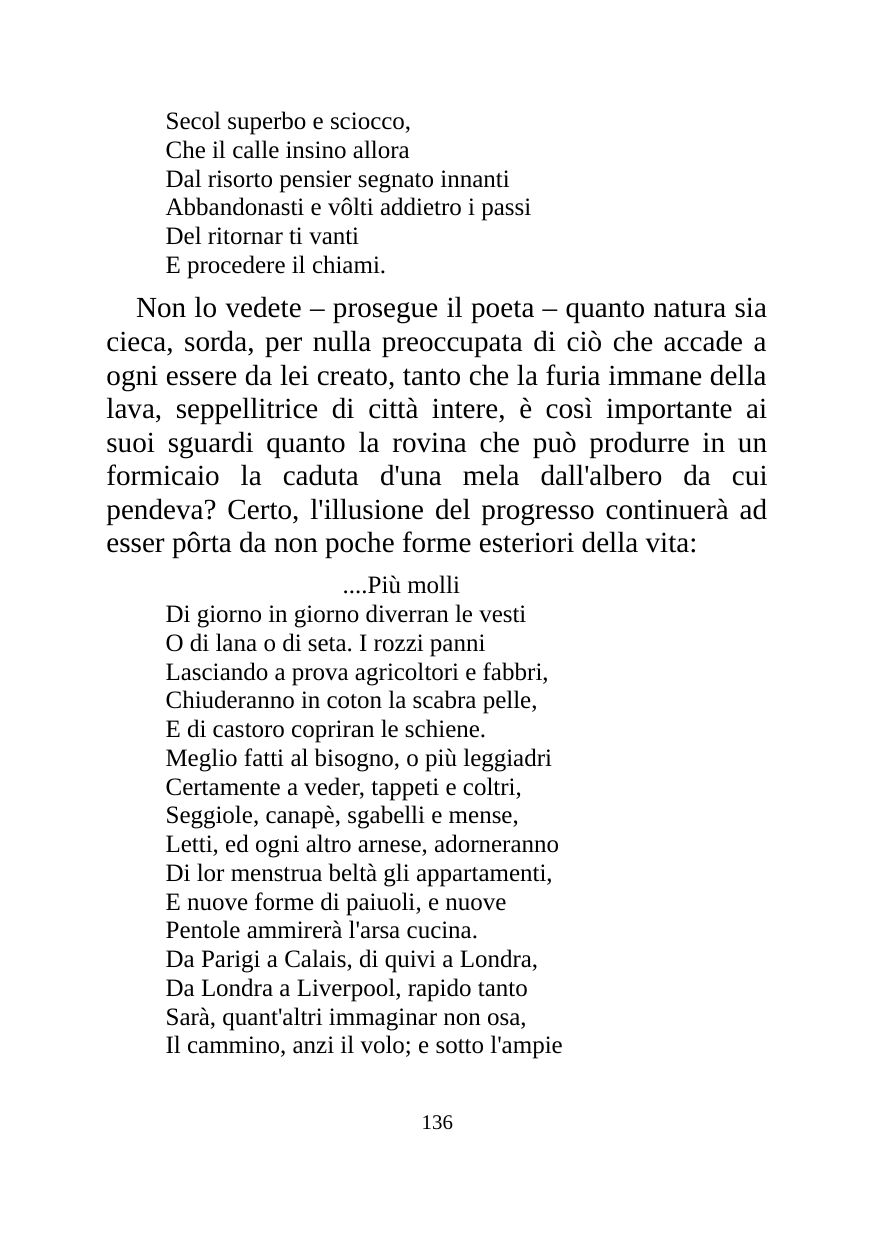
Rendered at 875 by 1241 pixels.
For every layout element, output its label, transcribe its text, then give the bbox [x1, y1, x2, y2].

text Non lo vedete – prosegue il poeta – quanto natura sia cieca, sorda, per nulla preoccupata di ciò che accade a ogni essere da lei creato, tanto che la furia immane della lava, seppellitrice di città intere, è così importante ai suoi sguardi quanto la rovina che può produrre in un formicaio la caduta d'una mela dall'albero da cui pendeva? Certo, l'illusione del progresso continuerà ad esser pôrta da non poche forme esteriori della vita: [106, 291, 768, 559]
text ....Più molli Di giorno in giorno diverran le vesti O di lana o di seta. I rozzi panni Lasciando a prova agricoltori e fabbri, Chiuderanno in coton la scabra pelle, E di castoro copriran le schiene. Meglio fatti al bisogno, o più leggiadri Certamente a veder, tappeti e coltri, Seggiole, canapè, sgabelli e mense, Letti, ed ogni altro arnese, adorneranno Di lor menstrua beltà gli appartamenti, E nuove forme di paiuoli, e nuove Pentole ammirerà l'arsa cucina. Da Parigi a Calais, di quivi a Londra, Da Londra a Liverpool, rapido tanto Sarà, quant'altri immaginar non osa, Il cammino, anzi il volo; e sotto l'ampie [165, 571, 768, 1059]
text Secol superbo e sciocco, Che il calle insino allora Dal risorto pensier segnato innanti Abbandonasti e vôlti addietro i passi Del ritornar ti vanti E procedere il chiami. [165, 106, 768, 279]
